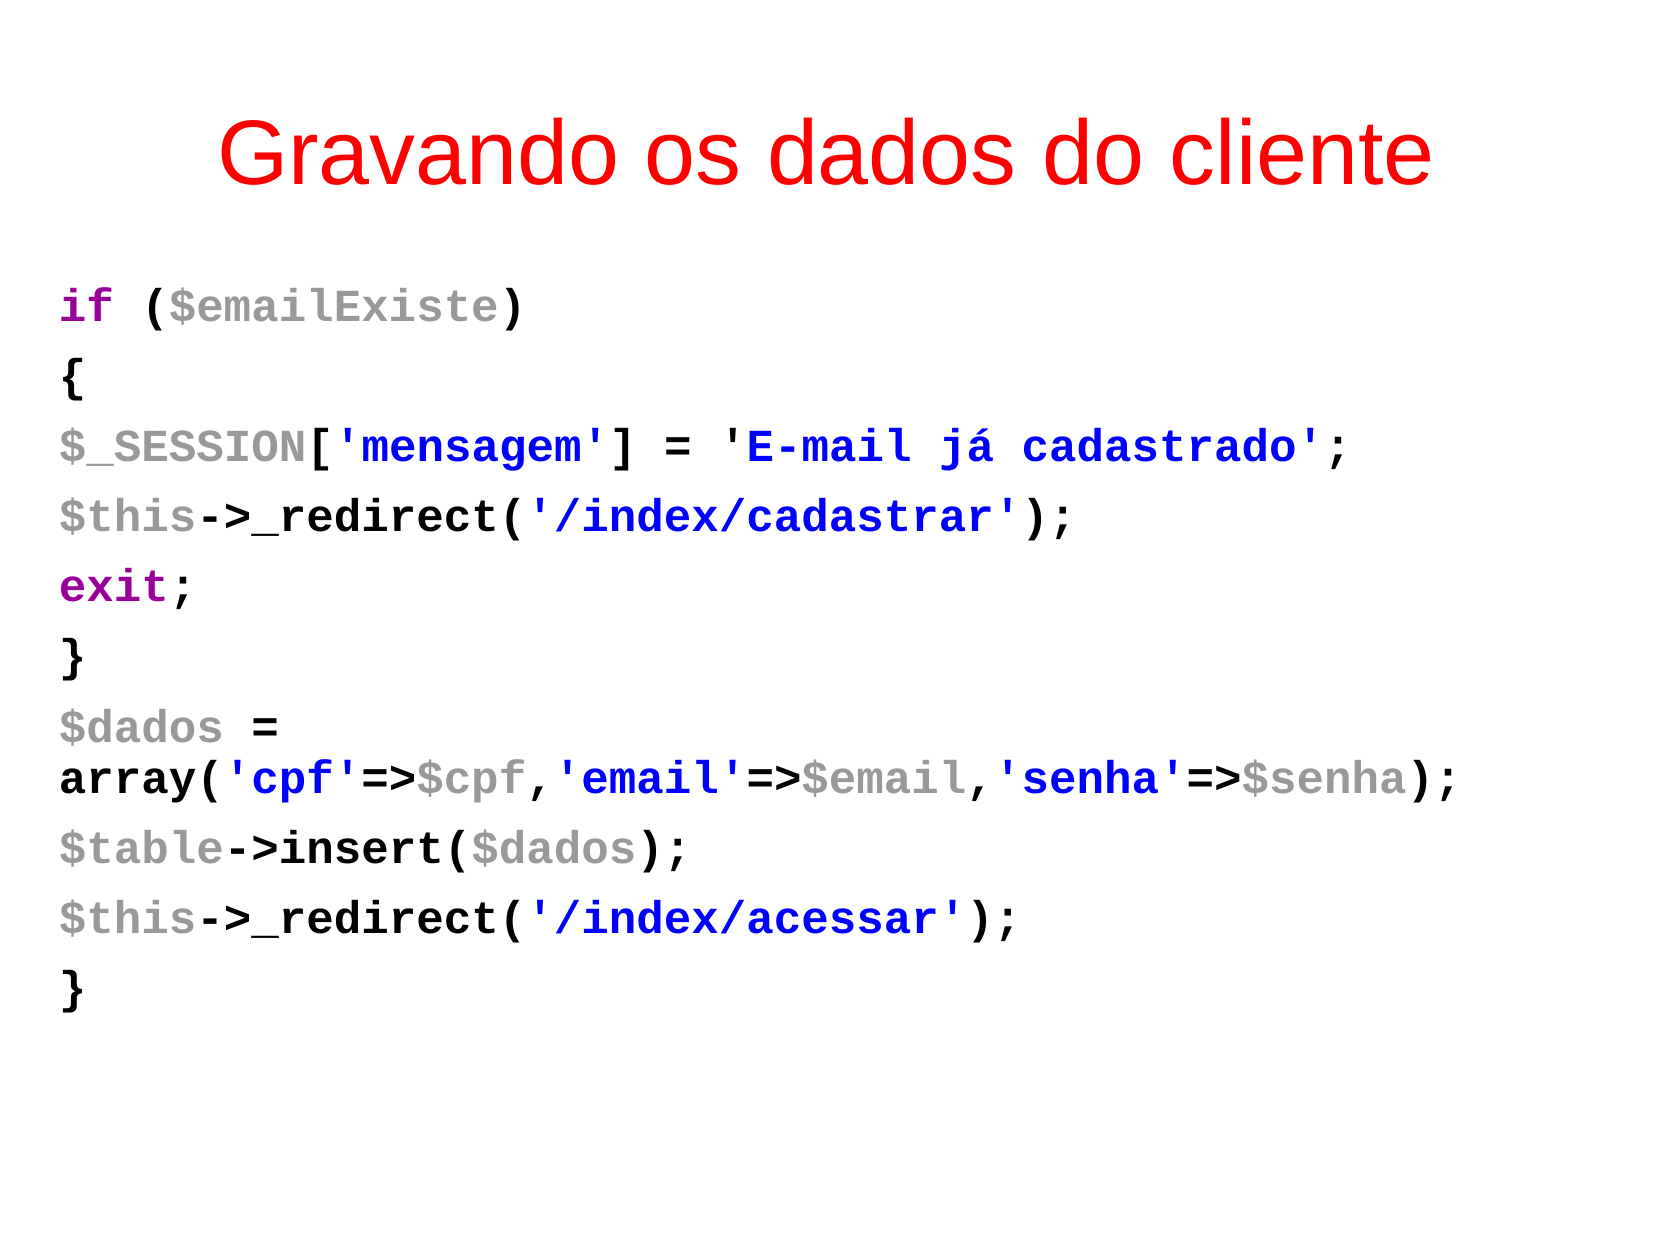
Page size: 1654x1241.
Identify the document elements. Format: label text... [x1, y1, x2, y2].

title Gravando os dados do cliente [82, 49, 1571, 257]
list if ($emailExiste) { $_SESSION['mensagem'] = 'E-mail já cadastrado'; $this->_redirect('/index/cadastrar'); exit; } $dados = array('cpf'=>$cpf,'email'=>$email,'senha'=>$senha); $table->insert($dados); $this->_redirect('/index/acessar'); } [59, 283, 1607, 1182]
